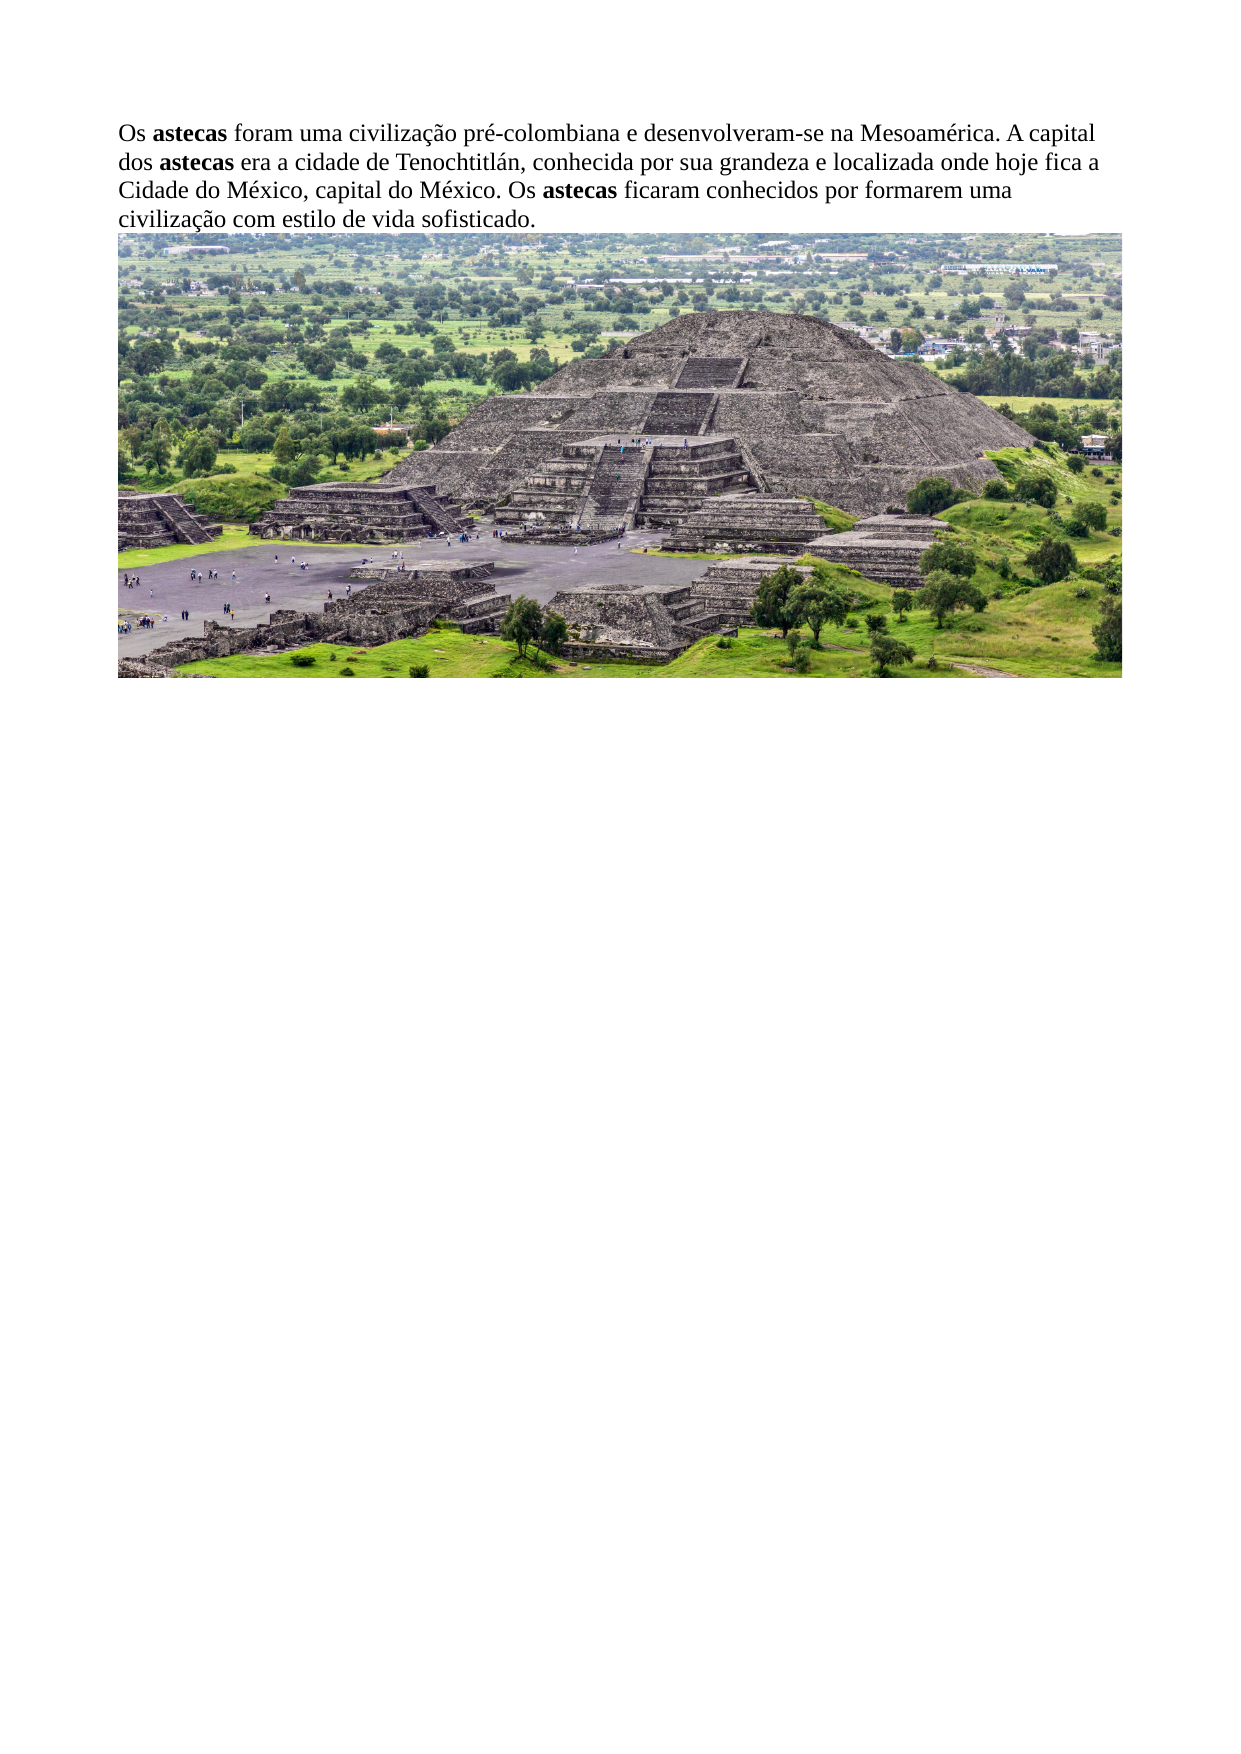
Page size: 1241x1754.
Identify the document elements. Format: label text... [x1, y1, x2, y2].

text Os astecas foram uma civilização pré-colombiana e desenvolveram-se na Mesoamérica. A capital dos astecas era a cidade de Tenochtitlán, conhecida por sua grandeza e localizada onde hoje fica a Cidade do México, capital do México. Os astecas ficaram conhecidos por formarem uma civilização com estilo de vida sofisticado. [118, 118, 1122, 233]
picture [118, 233, 1123, 678]
